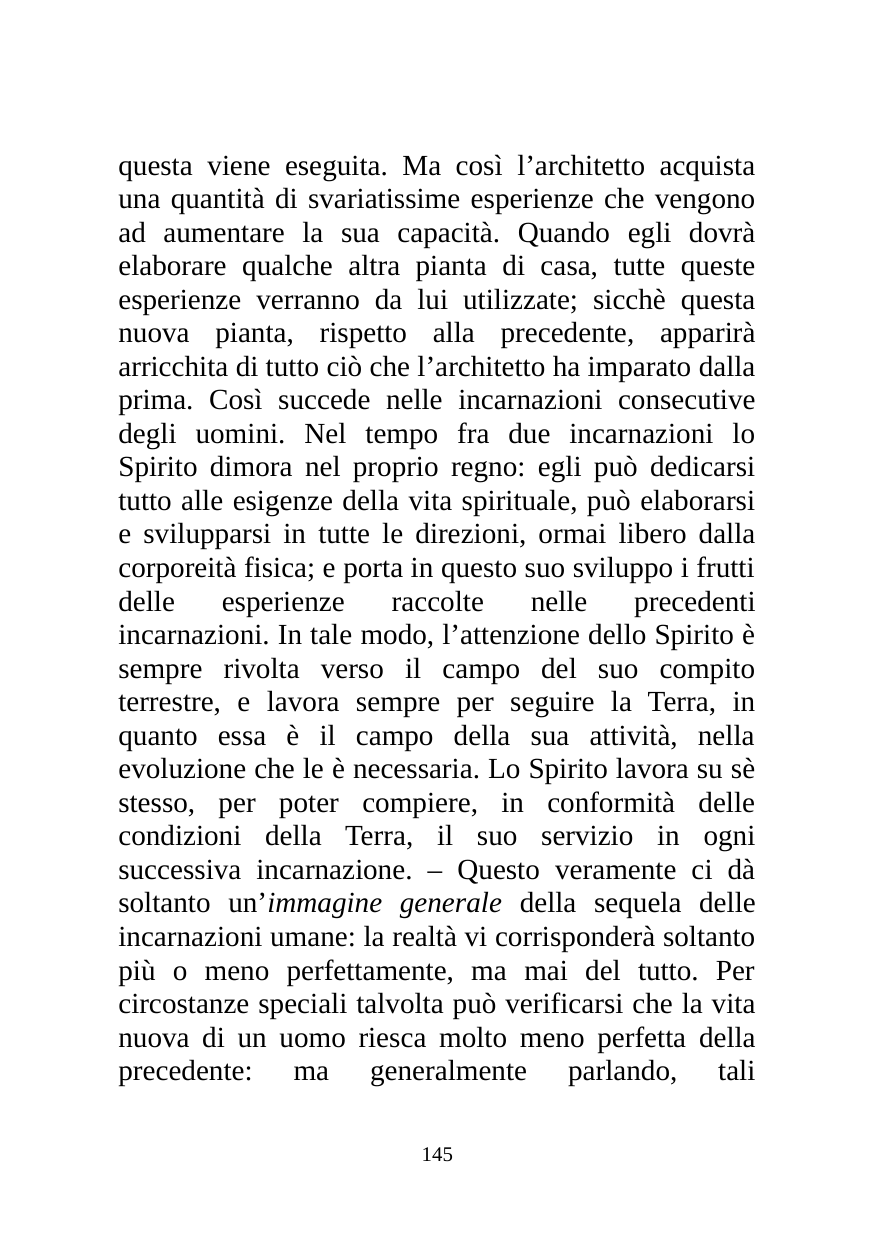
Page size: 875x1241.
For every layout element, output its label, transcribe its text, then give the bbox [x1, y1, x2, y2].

text questa viene eseguita. Ma così l’architetto acquista una quantità di svariatissime esperienze che vengono ad aumentare la sua capacità. Quando egli dovrà elaborare qualche altra pianta di casa, tutte queste esperienze verranno da lui utilizzate; sicchè questa nuova pianta, rispetto alla precedente, apparirà arricchita di tutto ciò che l’architetto ha imparato dalla prima. Così succede nelle incarnazioni consecutive degli uomini. Nel tempo fra due incarnazioni lo Spirito dimora nel proprio regno: egli può dedicarsi tutto alle esigenze della vita spirituale, può elaborarsi e svilupparsi in tutte le direzioni, ormai libero dalla corporeità fisica; e porta in questo suo sviluppo i frutti delle esperienze raccolte nelle precedenti incarnazioni. In tale modo, l’attenzione dello Spirito è sempre rivolta verso il campo del suo compito terrestre, e lavora sempre per seguire la Terra, in quanto essa è il campo della sua attività, nella evoluzione che le è necessaria. Lo Spirito lavora su sè stesso, per poter compiere, in conformità delle condizioni della Terra, il suo servizio in ogni successiva incarnazione. – Questo veramente ci dà soltanto un’immagine generale della sequela delle incarnazioni umane: la realtà vi corrisponderà soltanto più o meno perfettamente, ma mai del tutto. Per circostanze speciali talvolta può verificarsi che la vita nuova di un uomo riesca molto meno perfetta della precedente: ma generalmente parlando, tali [118, 148, 756, 1087]
